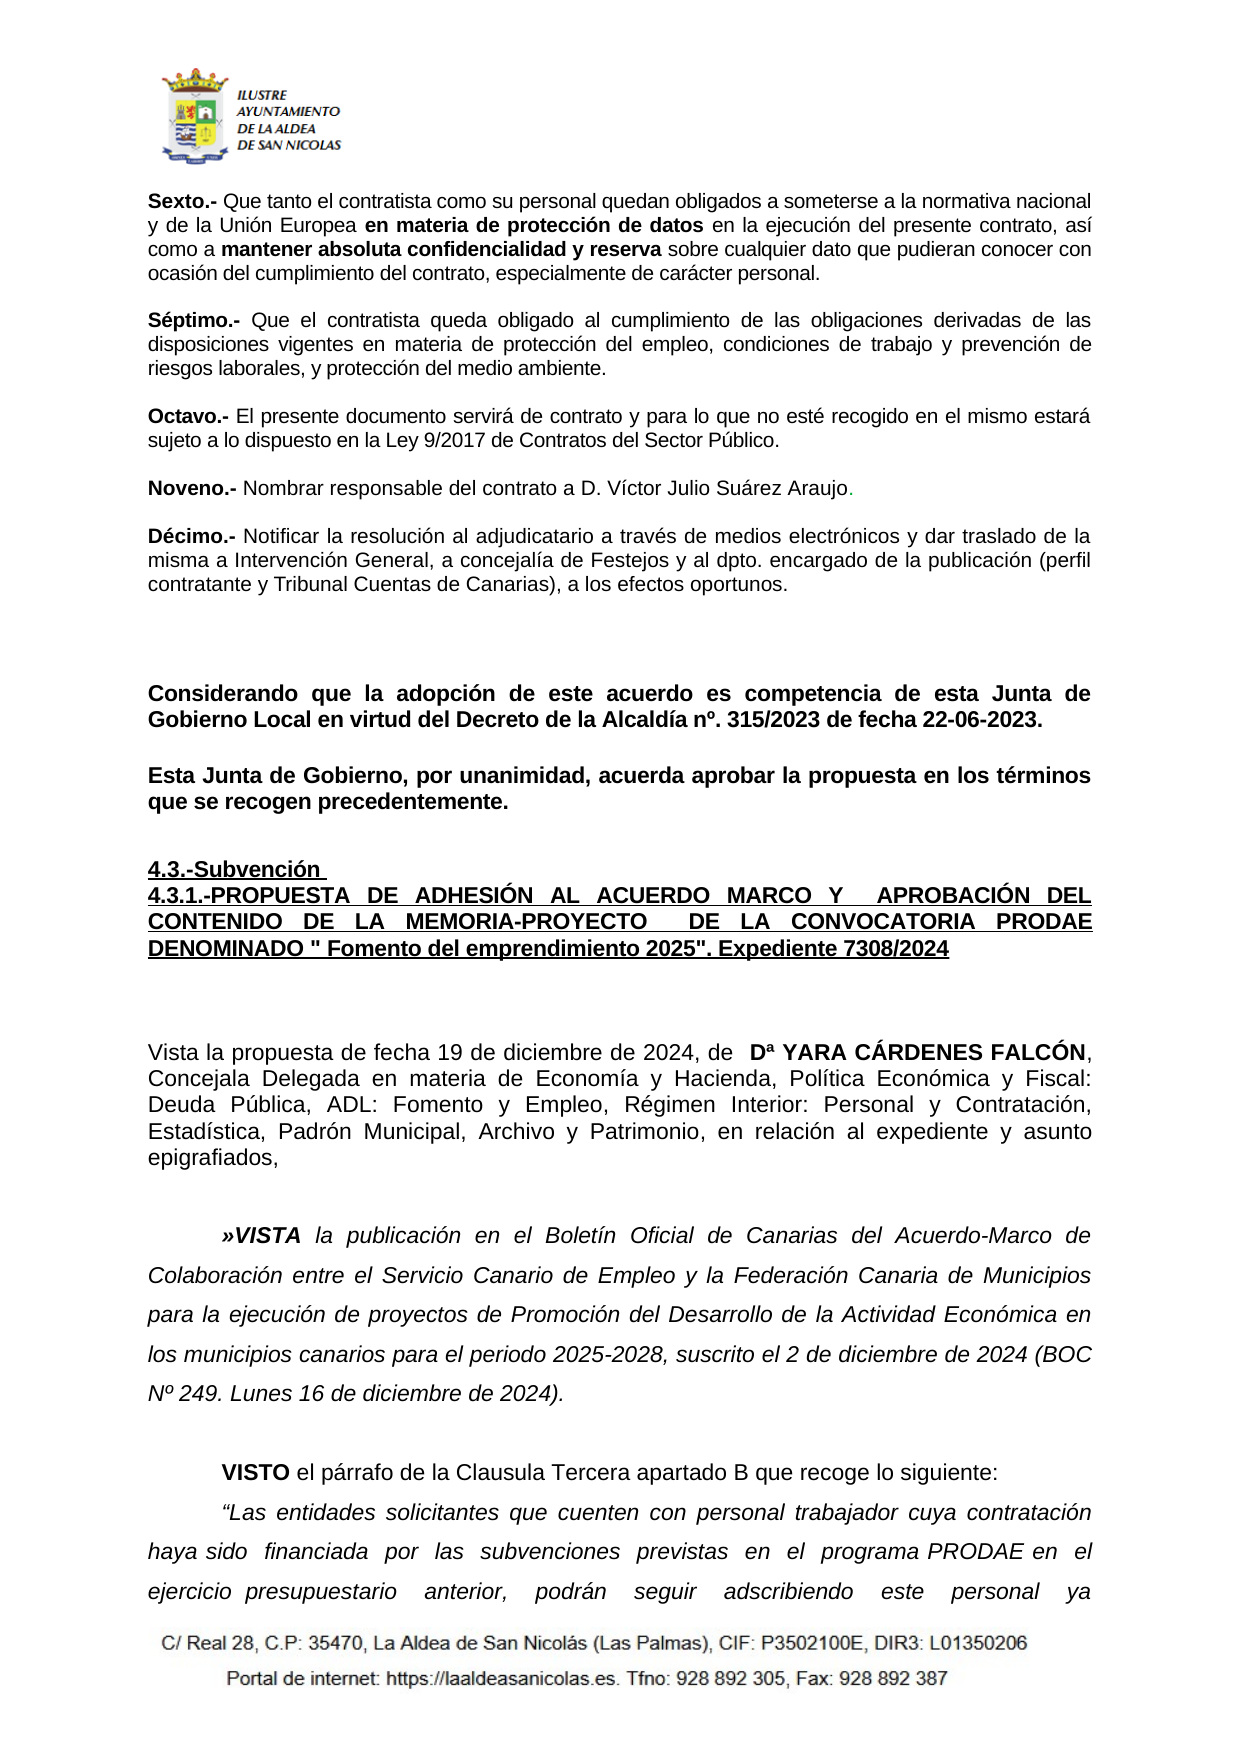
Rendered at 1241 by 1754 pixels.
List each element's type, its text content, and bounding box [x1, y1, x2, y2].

text DENOMINADO " Fomento del emprendimiento 2025". Expediente 7308/2024 [148, 932, 1093, 961]
picture [148, 60, 357, 172]
text “Las entidades solicitantes que cuenten con personal trabajador cuya contratación haya sido financiada por las subvenciones previstas en el programa PRODAE en el ejercicio presupuestario anterior, podrán seguir adscribiendo este personal ya [148, 1499, 1093, 1604]
text Séptimo.- Que el contratista queda obligado al cumplimiento de las obligaciones derivadas de las disposiciones vigentes en materia de protección del empleo, condiciones de trabajo y prevención de riesgos laborales, y protección del medio ambiente. [148, 308, 1093, 380]
text Sexto.- Que tanto el contratista como su personal quedan obligados a someterse a la normativa nacional y de la Unión Europea en materia de protección de datos en la ejecución del presente contrato, así como a mantener absoluta confidencialidad y reserva sobre cualquier dato que pudieran conocer con ocasión del cumplimiento del contrato, especialmente de carácter personal. [148, 188, 1093, 284]
text Vista la propuesta de fecha 19 de diciembre de 2024, de Dª YARA CÁRDENES FALCÓN, Concejala Delegada en materia de Economía y Hacienda, Política Económica y Fiscal: Deuda Pública, ADL: Fomento y Empleo, Régimen Interior: Personal y Contratación, Estadística, Padrón Municipal, Archivo y Patrimonio, en relación al expediente y asunto epigrafiados, [148, 1039, 1093, 1170]
text VISTO el párrafo de la Clausula Tercera apartado B que recoge lo siguiente: [148, 1459, 1093, 1486]
picture [149, 1627, 1034, 1694]
text Noveno.- Nombrar responsable del contrato a D. Víctor Julio Suárez Araujo. [148, 476, 1093, 500]
text Décimo.- Notificar la resolución al adjudicatario a través de medios electrónicos y dar traslado de la misma a Intervención General, a concejalía de Festejos y al dpto. encargado de la publicación (perfil contratante y Tribunal Cuentas de Canarias), a los efectos oportunos. [148, 524, 1093, 596]
text Considerando que la adopción de este acuerdo es competencia de esta Junta de Gobierno Local en virtud del Decreto de la Alcaldía nº. 315/2023 de fecha 22-06-2023. [148, 680, 1093, 733]
text Esta Junta de Gobierno, por unanimidad, acuerda aprobar la propuesta en los términos que se recogen precedentemente. [148, 762, 1093, 814]
text 4.3.-Subvención [148, 856, 1093, 882]
text Octavo.- El presente documento servirá de contrato y para lo que no esté recogido en el mismo estará sujeto a lo dispuesto en la Ley 9/2017 de Contratos del Sector Público. [148, 404, 1093, 452]
text »VISTA la publicación en el Boletín Oficial de Canarias del Acuerdo-Marco de Colaboración entre el Servicio Canario de Empleo y la Federación Canaria de Municipios para la ejecución de proyectos de Promoción del Desarrollo de la Actividad Económica en los municipios canarios para el periodo 2025-2028, suscrito el 2 de diciembre de 2024 (BOC Nº 249. Lunes 16 de diciembre de 2024). [148, 1222, 1093, 1407]
text 4.3.1.-PROPUESTA DE ADHESIÓN AL ACUERDO MARCO Y APROBACIÓN DEL CONTENIDO DE LA MEMORIA-PROYECTO DE LA CONVOCATORIA PRODAE [148, 882, 1093, 931]
